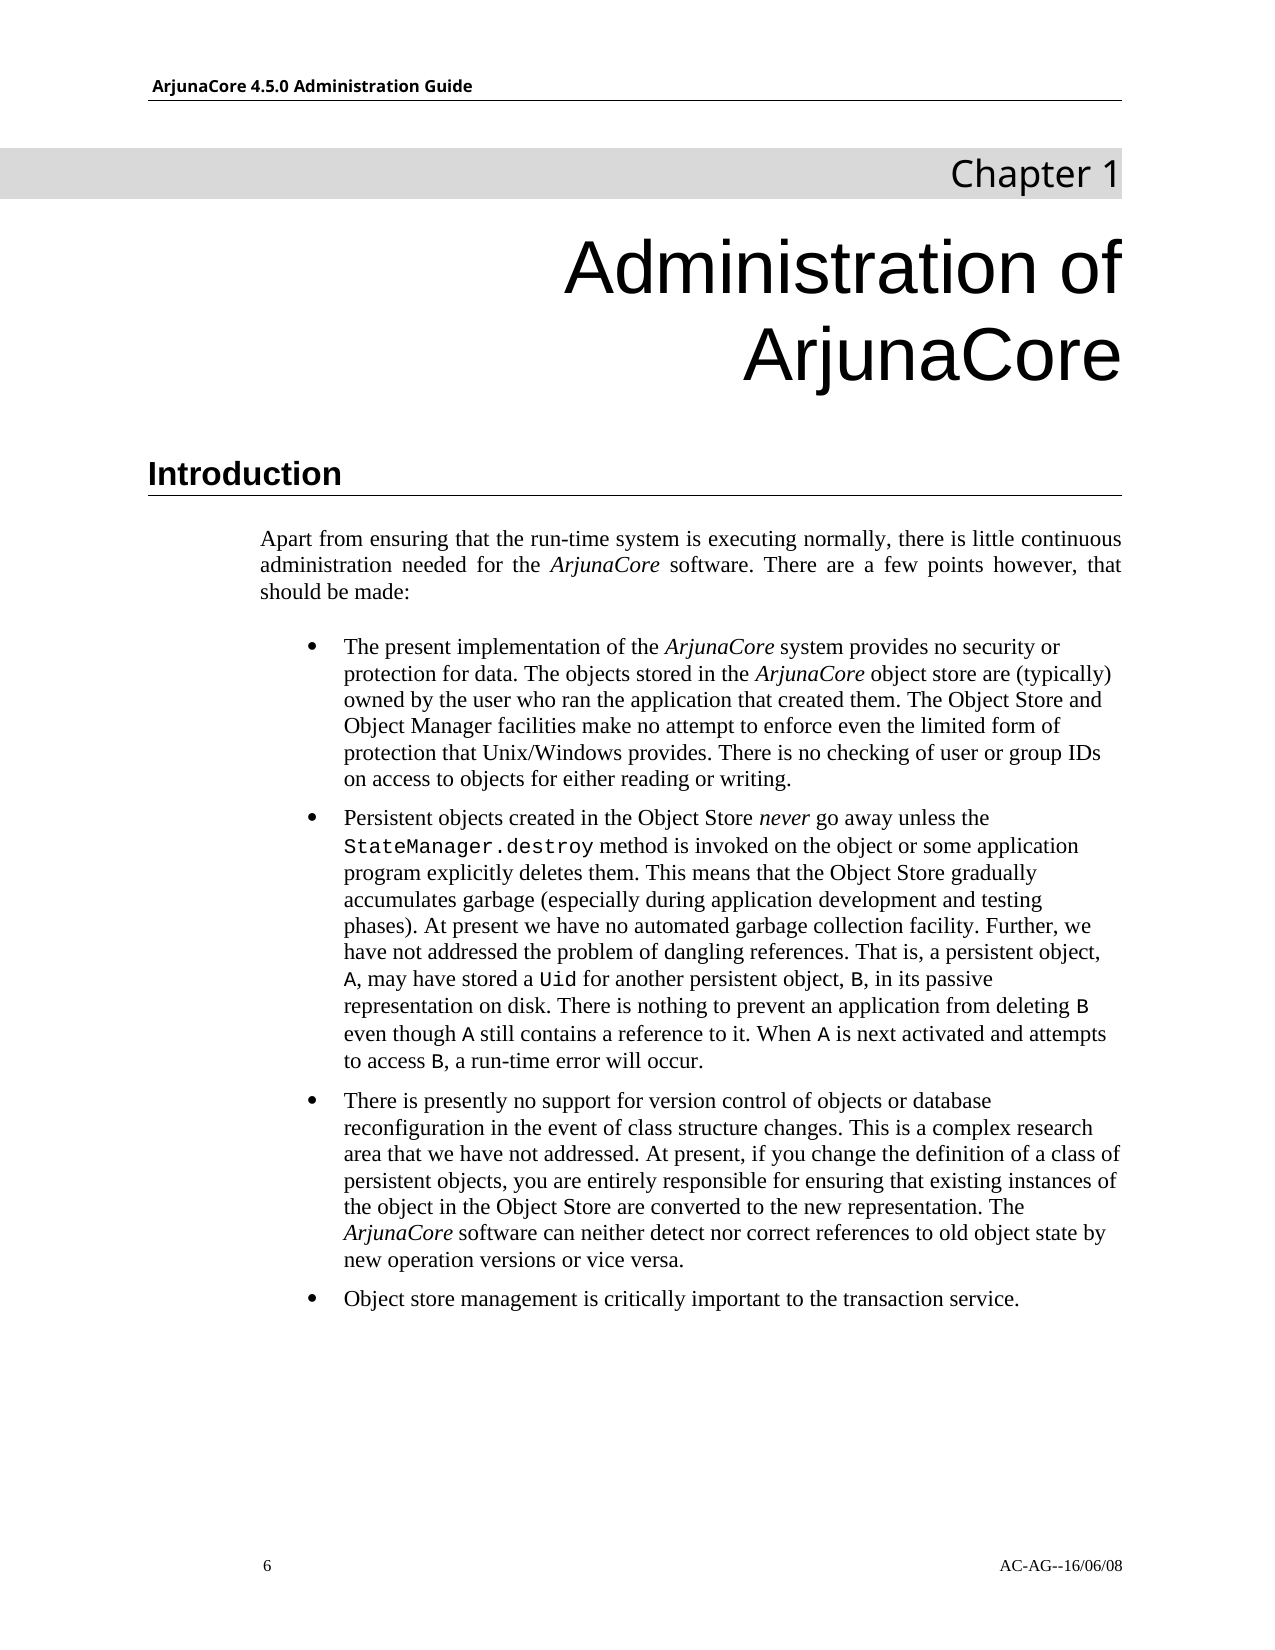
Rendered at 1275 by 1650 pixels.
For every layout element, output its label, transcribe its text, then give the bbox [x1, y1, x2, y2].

list Object store management is critically important to the transaction service. [308, 1284, 1122, 1311]
list There is presently no support for version control of objects or database reconfiguration in the event of class structure changes. This is a complex research area that we have not addressed. At present, if you change the definition of a class of persistent objects, you are entirely responsible for ensuring that existing instances of the object in the Object Store are converted to the new representation. The ArjunaCore software can neither detect nor correct references to old object state by new operation versions or vice versa. [308, 1088, 1122, 1272]
title Administration of ArjunaCore [239, 223, 1122, 396]
list Persistent objects created in the Object Store never go away unless the StateManager.destroy method is invoked on the object or some application program explicitly deletes them. This means that the Object Store gradually accumulates garbage (especially during application development and testing phases). At present we have no automated garbage collection facility. Further, we have not addressed the problem of dangling references. That is, a persistent object, A, may have stored a Uid for another persistent object, B, in its passive representation on disk. There is nothing to prevent an application from deleting B even though A still contains a reference to it. When A is next activated and attempts to access B, a run-time error will occur. [308, 804, 1122, 1075]
subtitle Introduction [148, 454, 1122, 495]
list The present implementation of the ArjunaCore system provides no security or protection for data. The objects stored in the ArjunaCore object store are (typically) owned by the user who ran the application that created them. The Object Store and Object Manager facilities make no attempt to enforce even the limited form of protection that Unix/Windows provides. There is no checking of user or group IDs on access to objects for either reading or writing. [308, 633, 1122, 792]
text Apart from ensuring that the run-time system is executing normally, there is little continuous administration needed for the ArjunaCore software. There are a few points however, that should be made: [260, 525, 1122, 604]
